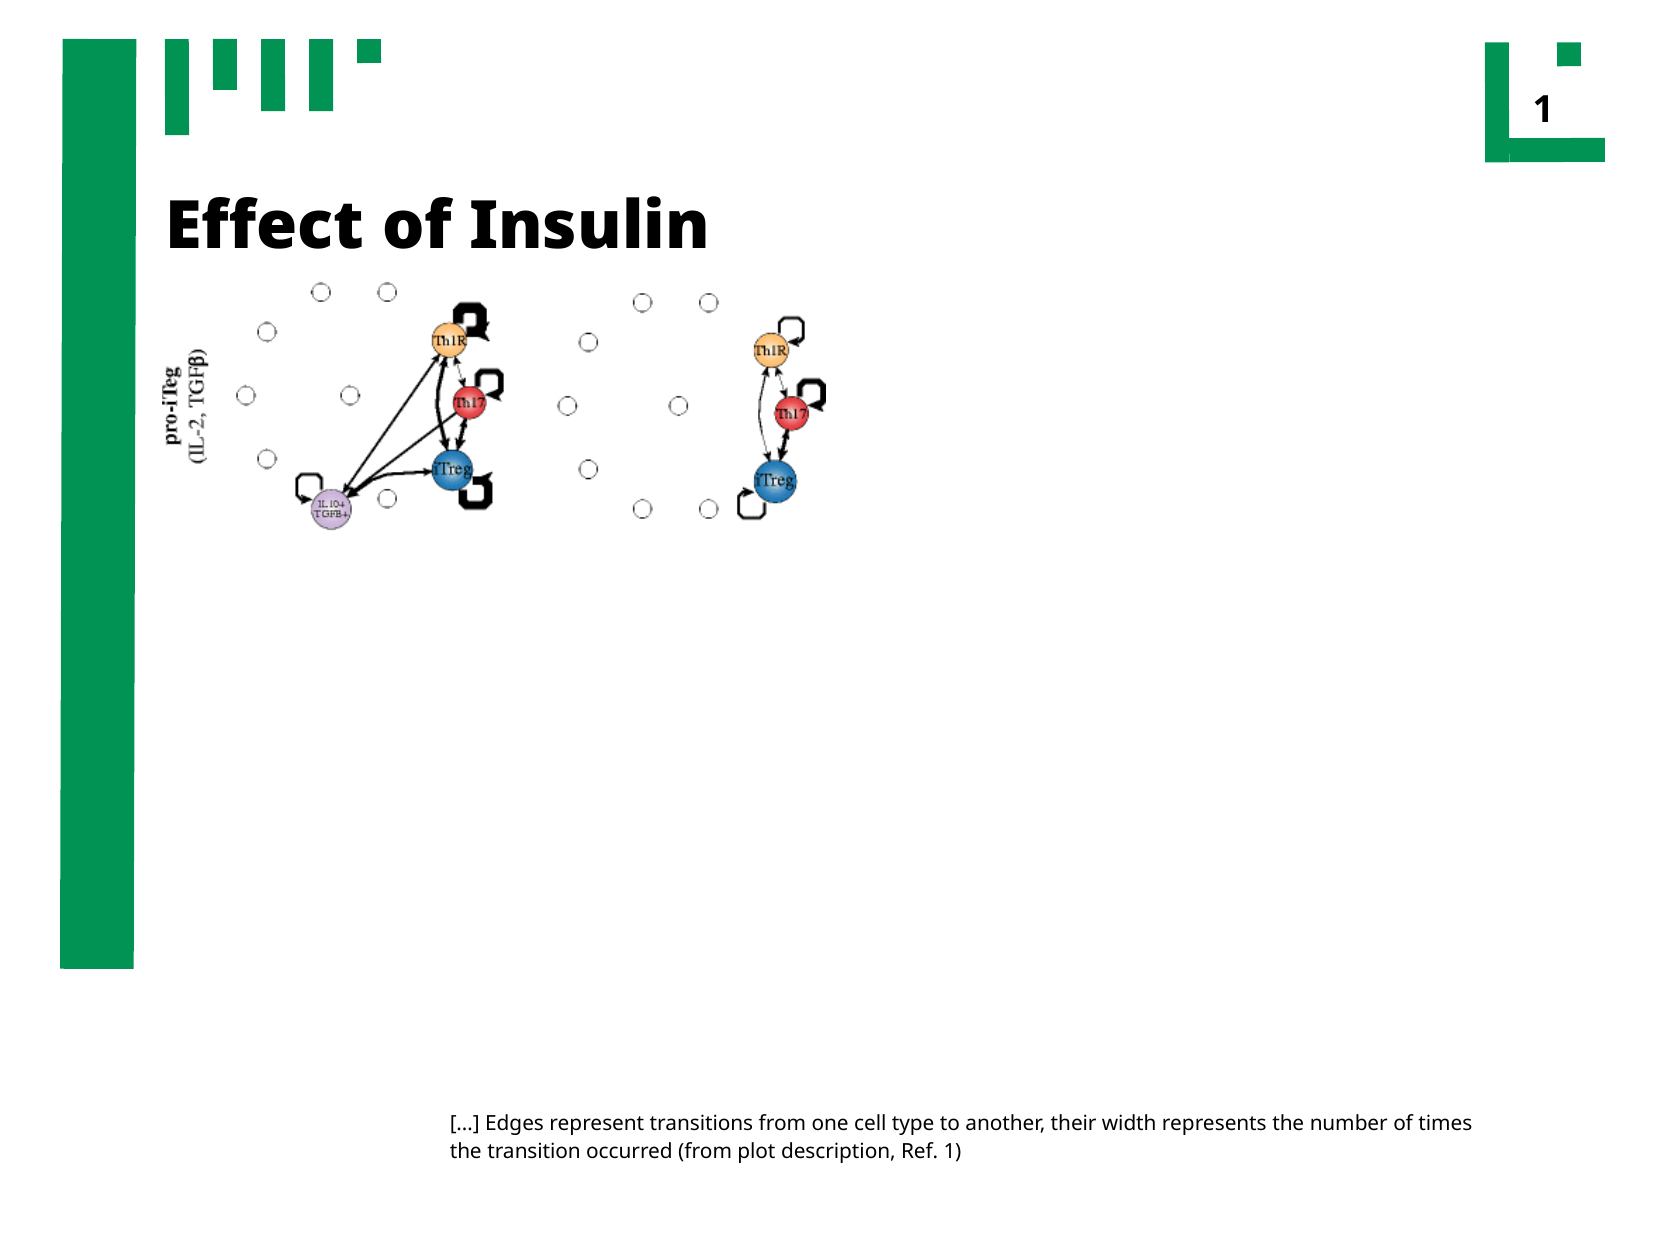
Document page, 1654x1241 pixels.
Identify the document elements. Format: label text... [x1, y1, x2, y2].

title Effect of Insulin [165, 120, 1654, 268]
text_box […] Edges represent transitions from one cell type to another, their width represents the number of times the transition occurred (from plot description, Ref. 1) [435, 1100, 1498, 1165]
picture [162, 271, 826, 540]
